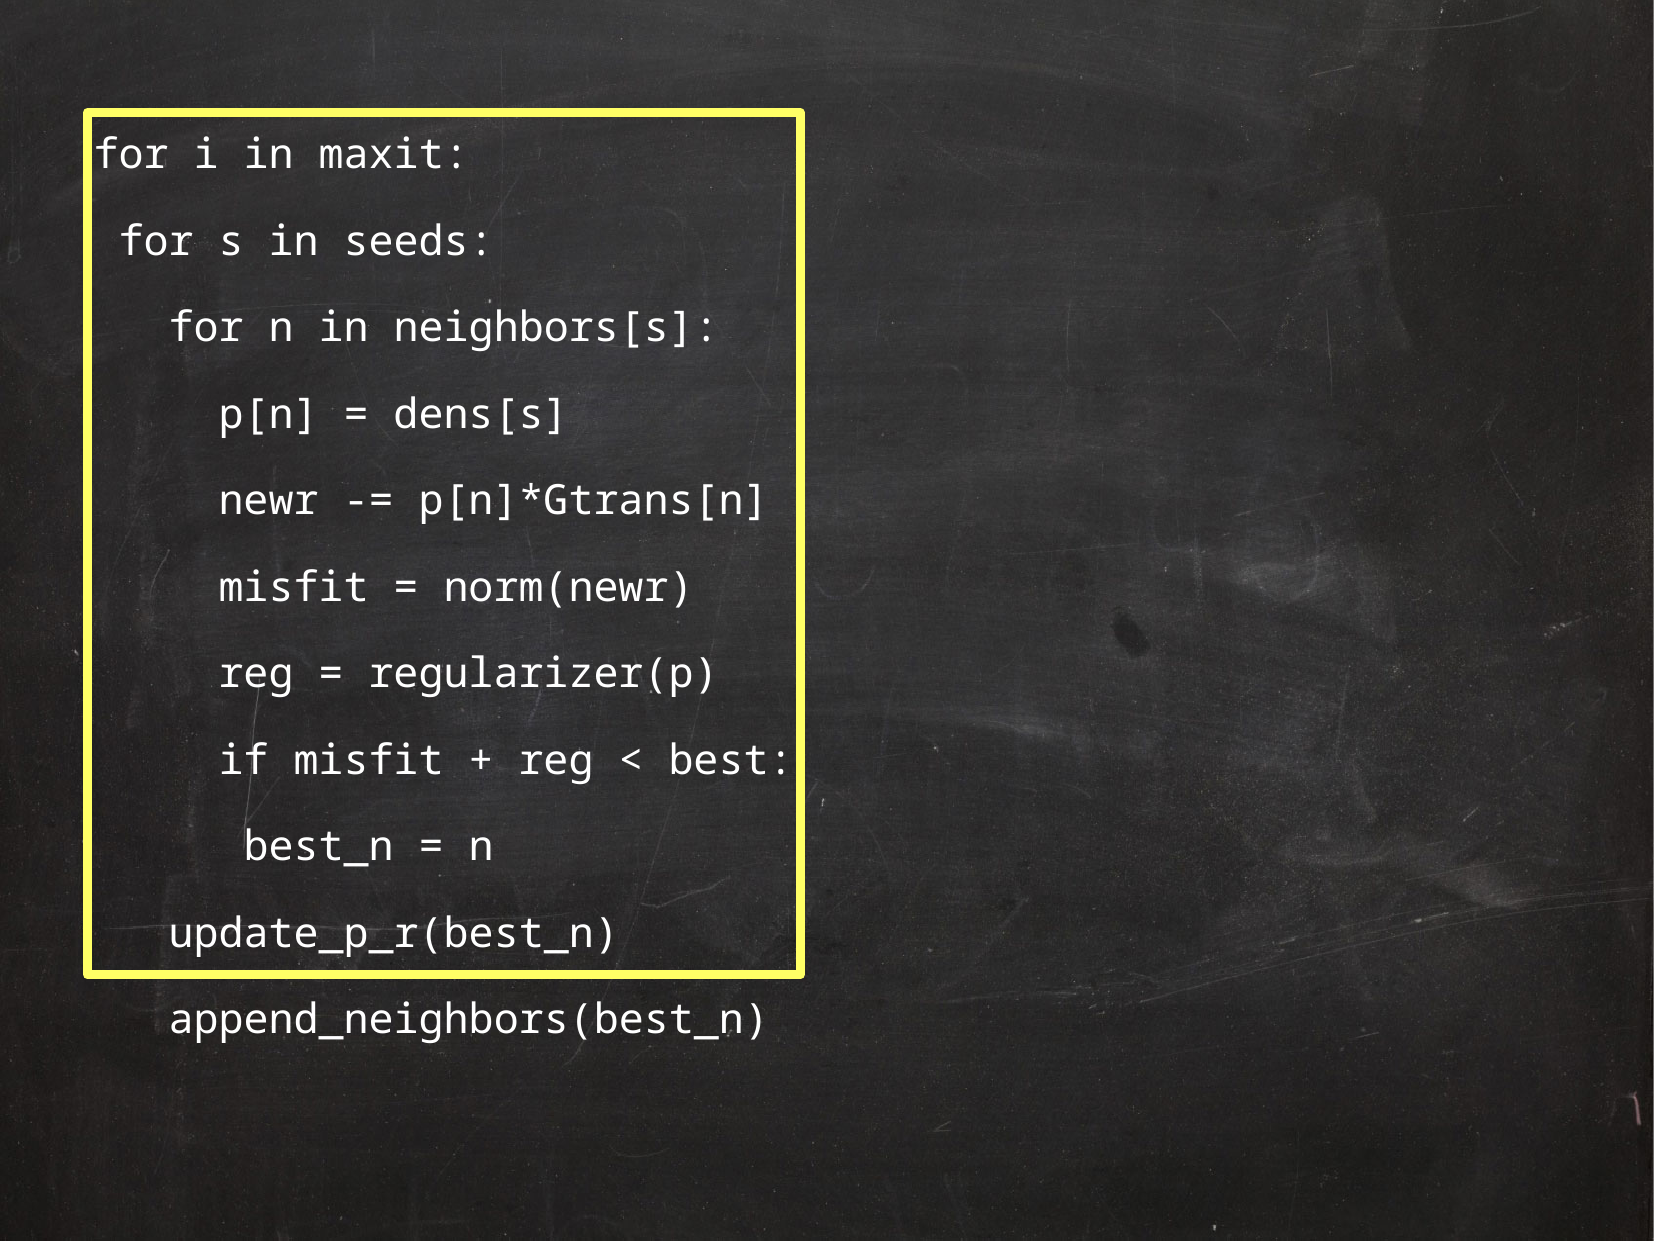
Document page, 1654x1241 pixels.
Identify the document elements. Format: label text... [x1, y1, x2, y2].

picture [0, 0, 1654, 1241]
list for i in maxit: for s in seeds: for n in neighbors[s]: p[n] = dens[s] newr -= p[n]*Gtrans[n] misfit = norm(newr) reg = regularizer(p) if misfit + reg < best: best_n = n update_p_r(best_n) append_neighbors(best_n) [93, 37, 863, 1201]
